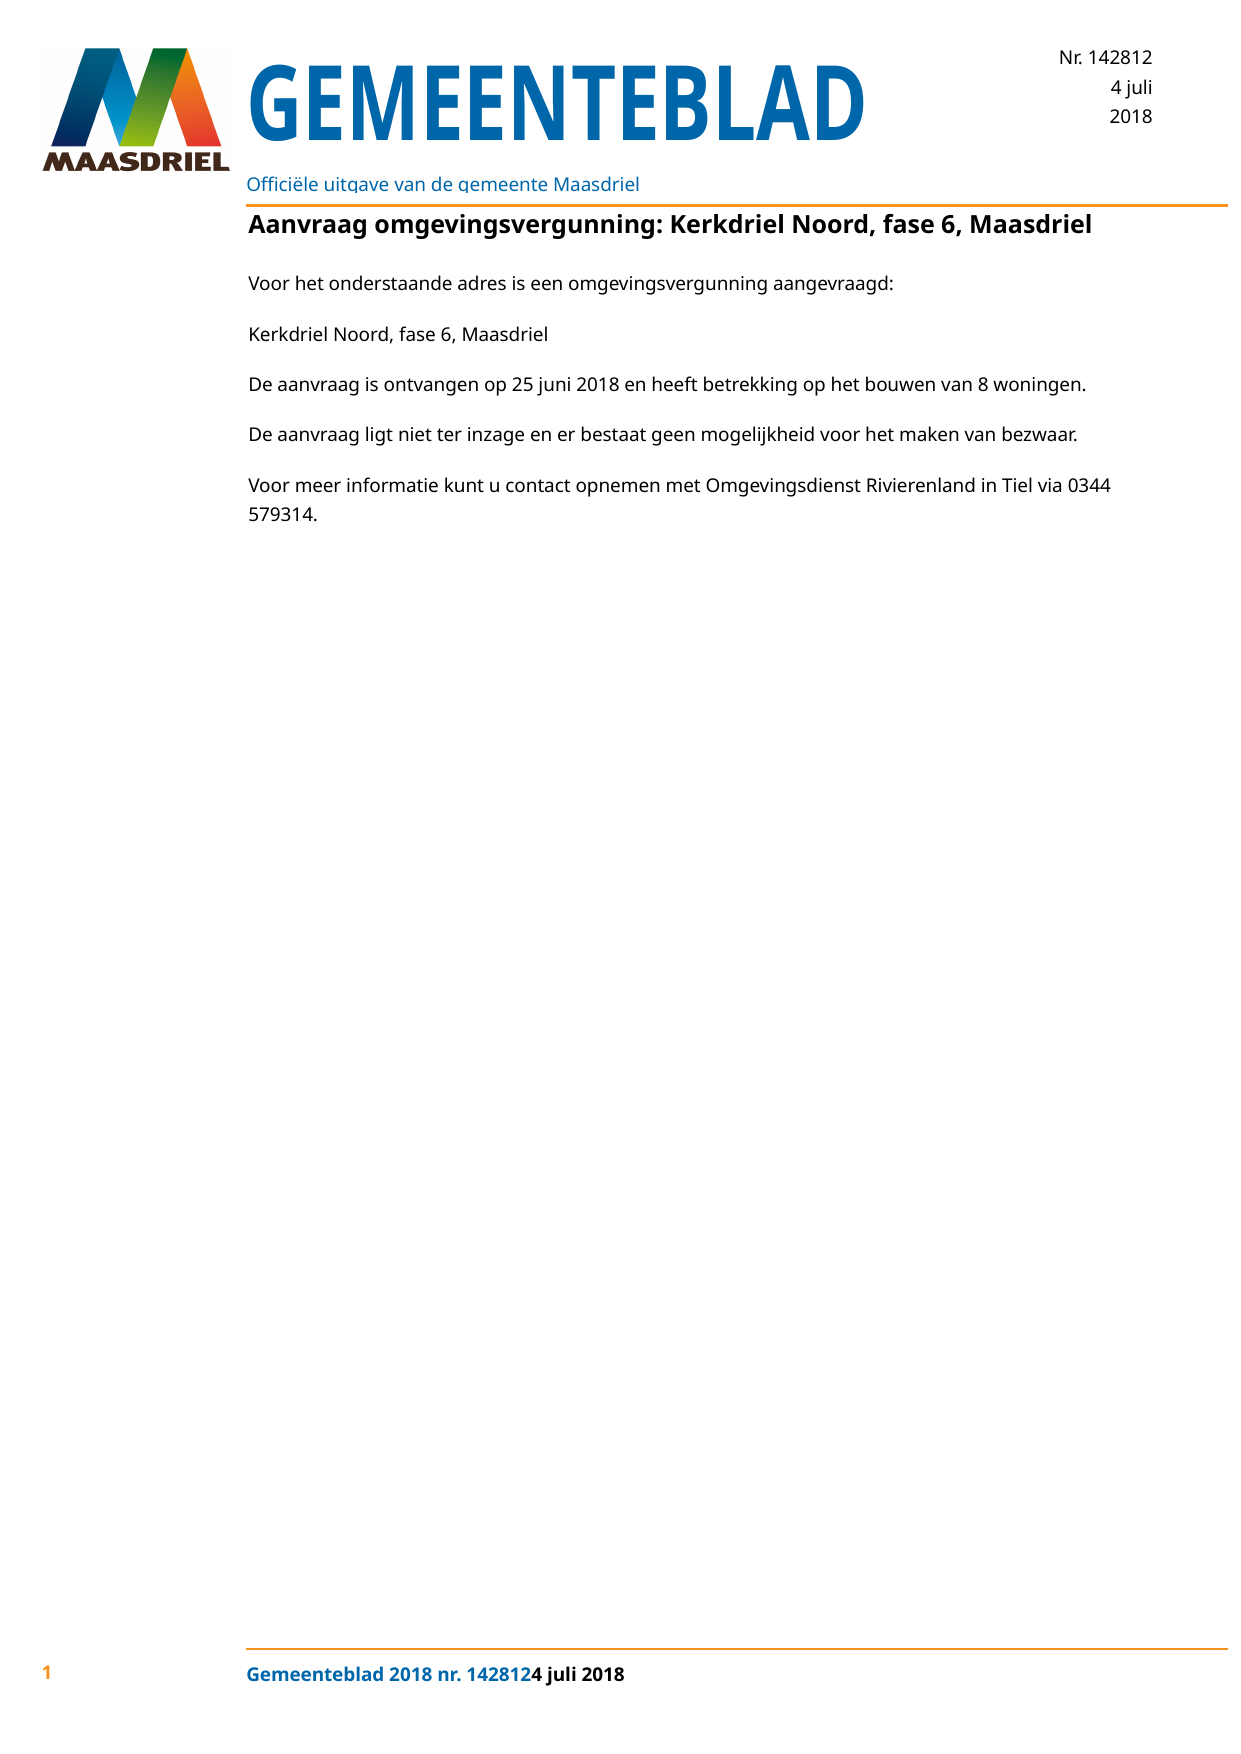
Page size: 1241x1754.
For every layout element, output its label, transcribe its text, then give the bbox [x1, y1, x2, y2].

text Aanvraag omgevingsvergunning: Kerkdriel Noord, fase 6, Maasdriel [248, 207, 1152, 241]
text De aanvraag is ontvangen op 25 juni 2018 en heeft betrekking op het bouwen van 8 woningen. [248, 371, 1152, 397]
picture [41, 47, 231, 172]
text Kerkdriel Noord, fase 6, Maasdriel [248, 321, 1152, 346]
text Voor meer informatie kunt u contact opnemen met Omgevingsdienst Rivierenland in Tiel via 0344 579314. [248, 472, 1152, 527]
text Voor het onderstaande adres is een omgevingsvergunning aangevraagd: [248, 270, 1152, 296]
text De aanvraag ligt niet ter inzage en er bestaat geen mogelijkheid voor het maken van bezwaar. [248, 422, 1152, 447]
